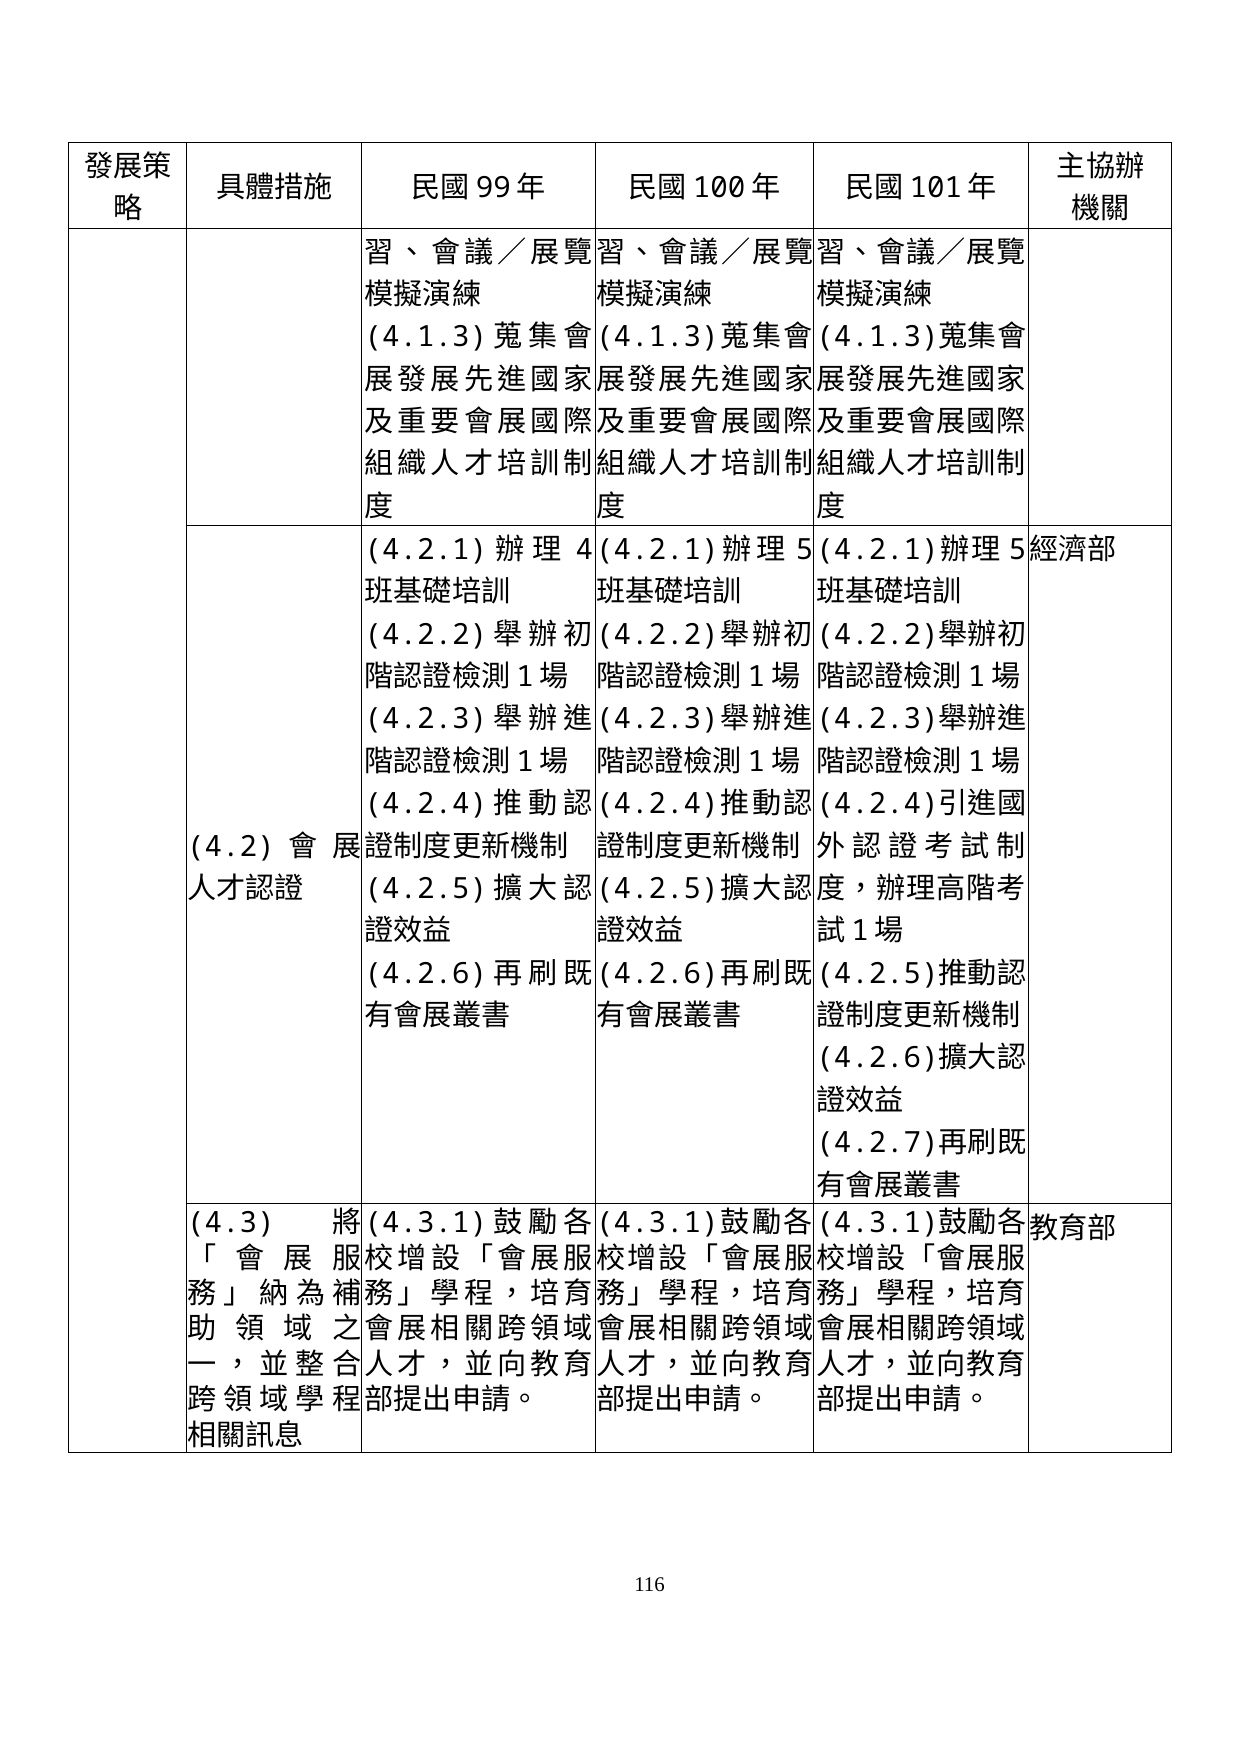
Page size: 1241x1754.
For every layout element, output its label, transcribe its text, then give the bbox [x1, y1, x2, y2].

table_header 民國99年 [362, 143, 595, 227]
table_cell 習、會議／展覽模擬演練 (4.1.3)蒐集會展發展先進國家及重要會展國際組織人才培訓制度 [814, 229, 1028, 524]
table_header 發展策略 [69, 143, 186, 227]
table_cell 經濟部 [1029, 526, 1171, 1203]
table_cell 習、會議／展覽模擬演練 (4.1.3)蒐集會展發展先進國家及重要會展國際組織人才培訓制度 [362, 229, 595, 524]
table_cell [187, 229, 361, 524]
table_cell (4.2.1)辦理5班基礎培訓 (4.2.2)舉辦初階認證檢測1場 (4.2.3)舉辦進階認證檢測1場 (4.2.4)引進國外認證考試制度，辦理高階考試1場 (4.2.5)推動認證制度更新機制 (4.2.6)擴大認證效益 (4.2.7)再刷既有會展叢書 [814, 526, 1028, 1203]
table_cell (4.3)將「會展服務」納為補助領域之一，並整合跨領域學程相關訊息 [187, 1204, 361, 1452]
table_header 民國101年 [814, 143, 1028, 227]
table_cell [69, 229, 186, 1452]
table_cell (4.2)會展人才認證 [187, 526, 361, 1203]
table_cell (4.2.1)辦理5班基礎培訓 (4.2.2)舉辦初階認證檢測1場 (4.2.3)舉辦進階認證檢測1場 (4.2.4)推動認證制度更新機制 (4.2.5)擴大認證效益 (4.2.6)再刷既有會展叢書 [596, 526, 813, 1203]
table_header 具體措施 [187, 143, 361, 227]
table_cell (4.3.1)鼓勵各校增設「會展服務」學程，培育會展相關跨領域人才，並向教育部提出申請。 [814, 1204, 1028, 1452]
table_header 主協辦 機關 [1029, 143, 1171, 227]
table_cell (4.3.1)鼓勵各校增設「會展服務」學程，培育會展相關跨領域人才，並向教育部提出申請。 [596, 1204, 813, 1452]
table_cell (4.2.1)辦理4班基礎培訓 (4.2.2)舉辦初階認證檢測1場 (4.2.3)舉辦進階認證檢測1場 (4.2.4)推動認證制度更新機制 (4.2.5)擴大認證效益 (4.2.6)再刷既有會展叢書 [362, 526, 595, 1203]
table_cell [1029, 229, 1171, 524]
table_cell (4.3.1)鼓勵各校增設「會展服務」學程，培育會展相關跨領域人才，並向教育部提出申請。 [362, 1204, 595, 1452]
table_header 民國100年 [596, 143, 813, 227]
table_cell 習、會議／展覽模擬演練 (4.1.3)蒐集會展發展先進國家及重要會展國際組織人才培訓制度 [596, 229, 813, 524]
table_cell 教育部 [1029, 1204, 1171, 1452]
